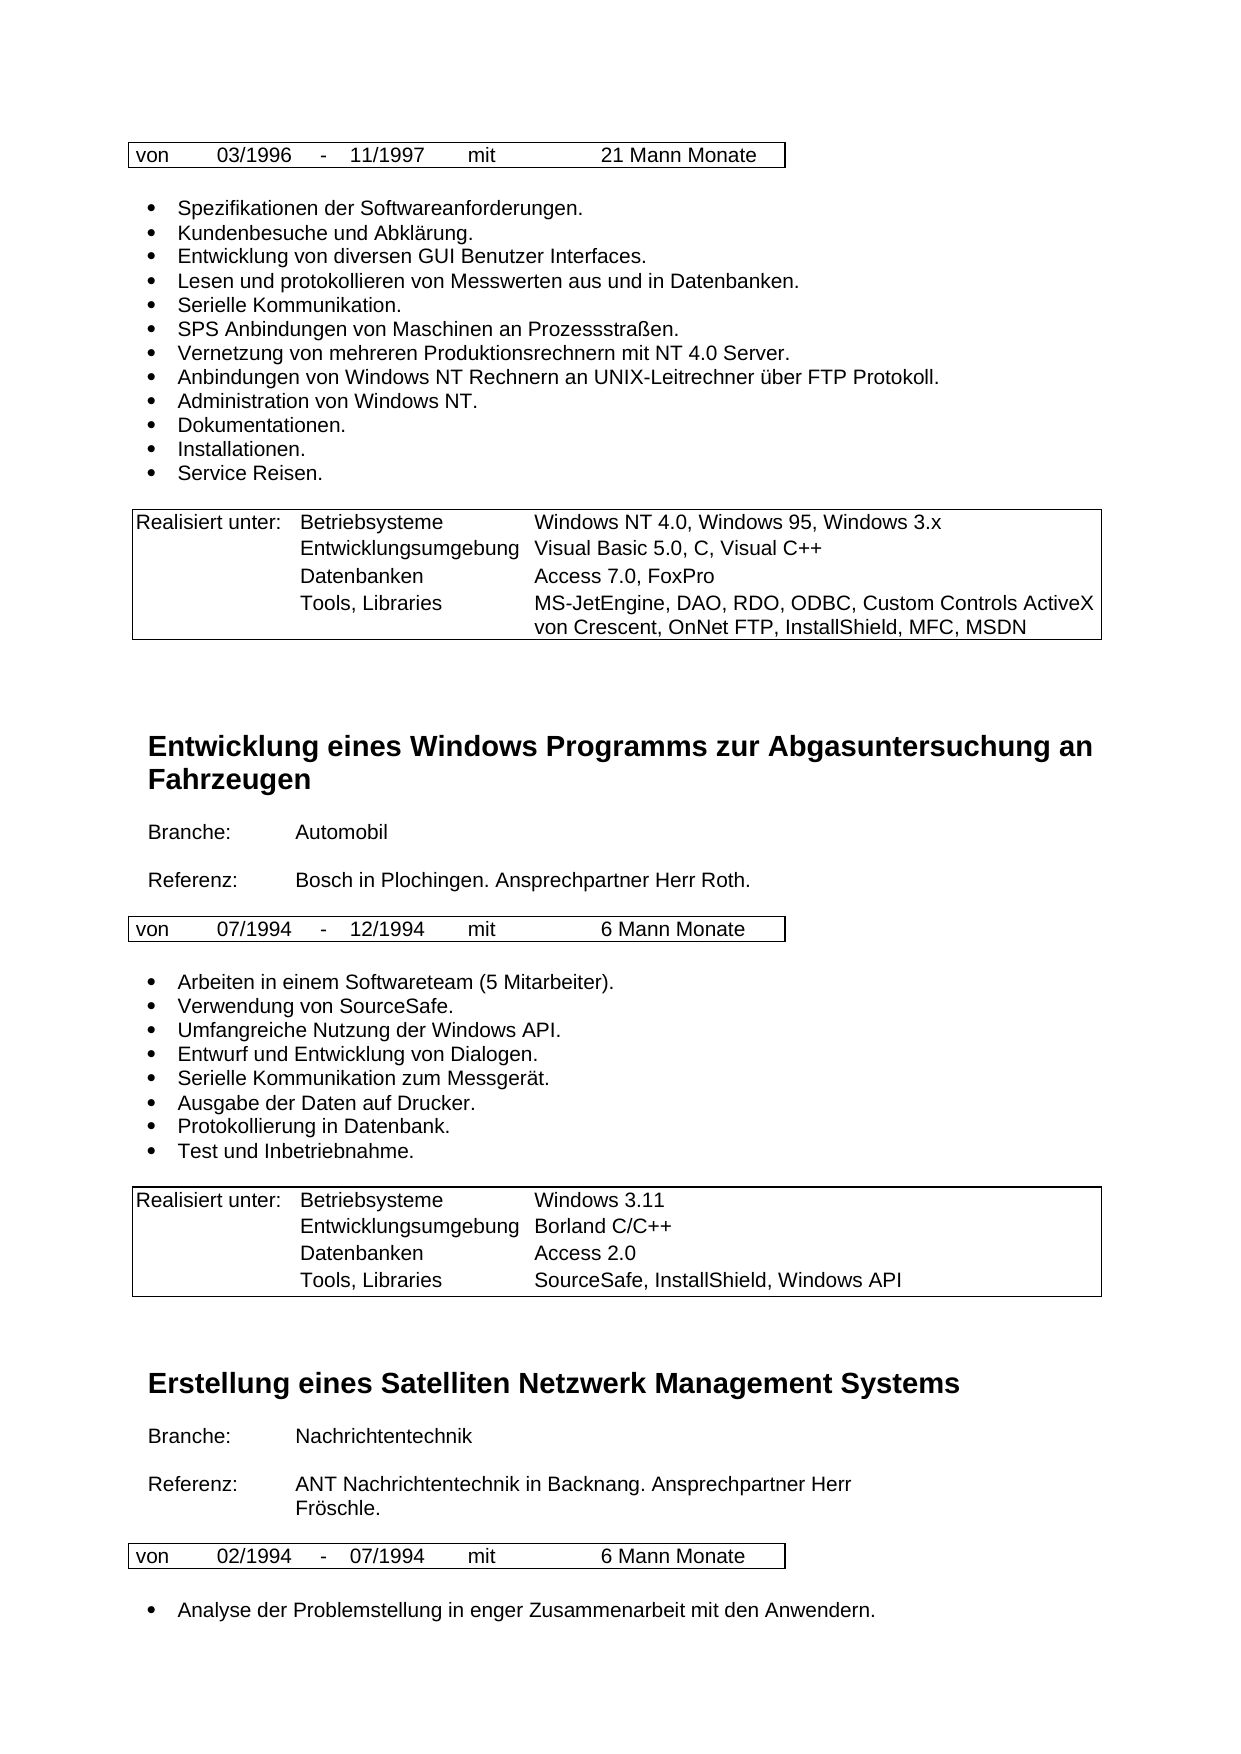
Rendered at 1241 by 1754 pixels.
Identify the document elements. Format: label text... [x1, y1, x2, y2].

table_header - [313, 917, 342, 941]
text Fröschle. [221, 1495, 1110, 1519]
table_header 02/1994 [209, 1544, 313, 1568]
subtitle Erstellung eines Satelliten Netzwerk Management Systems [148, 1366, 1110, 1399]
list Serielle Kommunikation zum Messgerät. [148, 1066, 1110, 1090]
table_cell Tools, Libraries [297, 591, 531, 639]
table_cell Tools, Libraries [297, 1268, 531, 1296]
list SPS Anbindungen von Maschinen an Prozessstraßen. [148, 317, 1110, 341]
table_header 07/1994 [209, 917, 313, 941]
table_header Realisiert unter: [133, 1188, 297, 1214]
table_header Betriebsysteme [297, 510, 531, 536]
table_cell [133, 536, 297, 563]
table_header Betriebsysteme [297, 1188, 531, 1214]
table_cell Access 2.0 [531, 1241, 1101, 1268]
list Vernetzung von mehreren Produktionsrechnern mit NT 4.0 Server. [148, 341, 1110, 365]
text Referenz: Bosch in Plochingen. Ansprechpartner Herr Roth. [148, 868, 1110, 892]
list Anbindungen von Windows NT Rechnern an UNIX-Leitrechner über FTP Protokoll. [148, 365, 1110, 389]
list Entwicklung von diversen GUI Benutzer Interfaces. [148, 244, 1110, 268]
list Ausgabe der Daten auf Drucker. [148, 1090, 1110, 1114]
table_header 6 Mann Monate [593, 1544, 784, 1568]
table_cell Borland C/C++ [531, 1214, 1101, 1241]
table_header 21 Mann Monate [593, 143, 784, 167]
list Entwurf und Entwicklung von Dialogen. [148, 1042, 1110, 1066]
table_cell Visual Basic 5.0, C, Visual C++ [531, 536, 1101, 563]
list Serielle Kommunikation. [148, 292, 1110, 317]
table_cell Entwicklungsumgebung [297, 1214, 531, 1241]
list Test und Inbetriebnahme. [148, 1138, 1110, 1162]
table_cell [133, 1241, 297, 1268]
text Branche: Automobil [148, 820, 1110, 844]
table_header mit [460, 1544, 593, 1568]
table_header - [313, 1544, 342, 1568]
list Umfangreiche Nutzung der Windows API. [148, 1018, 1110, 1042]
table_cell SourceSafe, InstallShield, Windows API [531, 1268, 1101, 1296]
table_cell Access 7.0, FoxPro [531, 564, 1101, 591]
table_header 6 Mann Monate [593, 917, 784, 941]
table_cell [133, 1268, 297, 1296]
table_cell [133, 564, 297, 591]
list Spezifikationen der Softwareanforderungen. [148, 196, 1110, 220]
table_header mit [460, 917, 593, 941]
table_header von [129, 143, 209, 167]
table_cell [133, 591, 297, 639]
table_header Windows 3.11 [531, 1188, 1101, 1214]
table_header von [129, 1544, 209, 1568]
table_cell Datenbanken [297, 564, 531, 591]
table_header Windows NT 4.0, Windows 95, Windows 3.x [531, 510, 1101, 536]
list Analyse der Problemstellung in enger Zusammenarbeit mit den Anwendern. [148, 1598, 1110, 1622]
list Verwendung von SourceSafe. [148, 994, 1110, 1018]
table_header von [129, 917, 209, 941]
list Lesen und protokollieren von Messwerten aus und in Datenbanken. [148, 268, 1110, 292]
subtitle Entwicklung eines Windows Programms zur Abgasuntersuchung an Fahrzeugen [148, 729, 1110, 796]
table_header - [313, 143, 342, 167]
list Service Reisen. [148, 461, 1110, 485]
table_header 12/1994 [342, 917, 460, 941]
text Referenz: ANT Nachrichtentechnik in Backnang. Ansprechpartner Herr [148, 1471, 1110, 1495]
list Administration von Windows NT. [148, 389, 1110, 413]
list Protokollierung in Datenbank. [148, 1114, 1110, 1138]
list Installationen. [148, 437, 1110, 461]
list Dokumentationen. [148, 413, 1110, 437]
list Kundenbesuche und Abklärung. [148, 220, 1110, 244]
table_header 03/1996 [209, 143, 313, 167]
table_cell Entwicklungsumgebung [297, 536, 531, 563]
text Branche: Nachrichtentechnik [148, 1423, 1110, 1447]
table_header Realisiert unter: [133, 510, 297, 536]
table_cell Datenbanken [297, 1241, 531, 1268]
table_header 11/1997 [342, 143, 460, 167]
table_header 07/1994 [342, 1544, 460, 1568]
table_cell [133, 1214, 297, 1241]
table_header mit [460, 143, 593, 167]
table_cell MS-JetEngine, DAO, RDO, ODBC, Custom Controls ActiveX von Crescent, OnNet FTP, InstallShield, MFC, MSDN [531, 591, 1101, 639]
list Arbeiten in einem Softwareteam (5 Mitarbeiter). [148, 970, 1110, 994]
